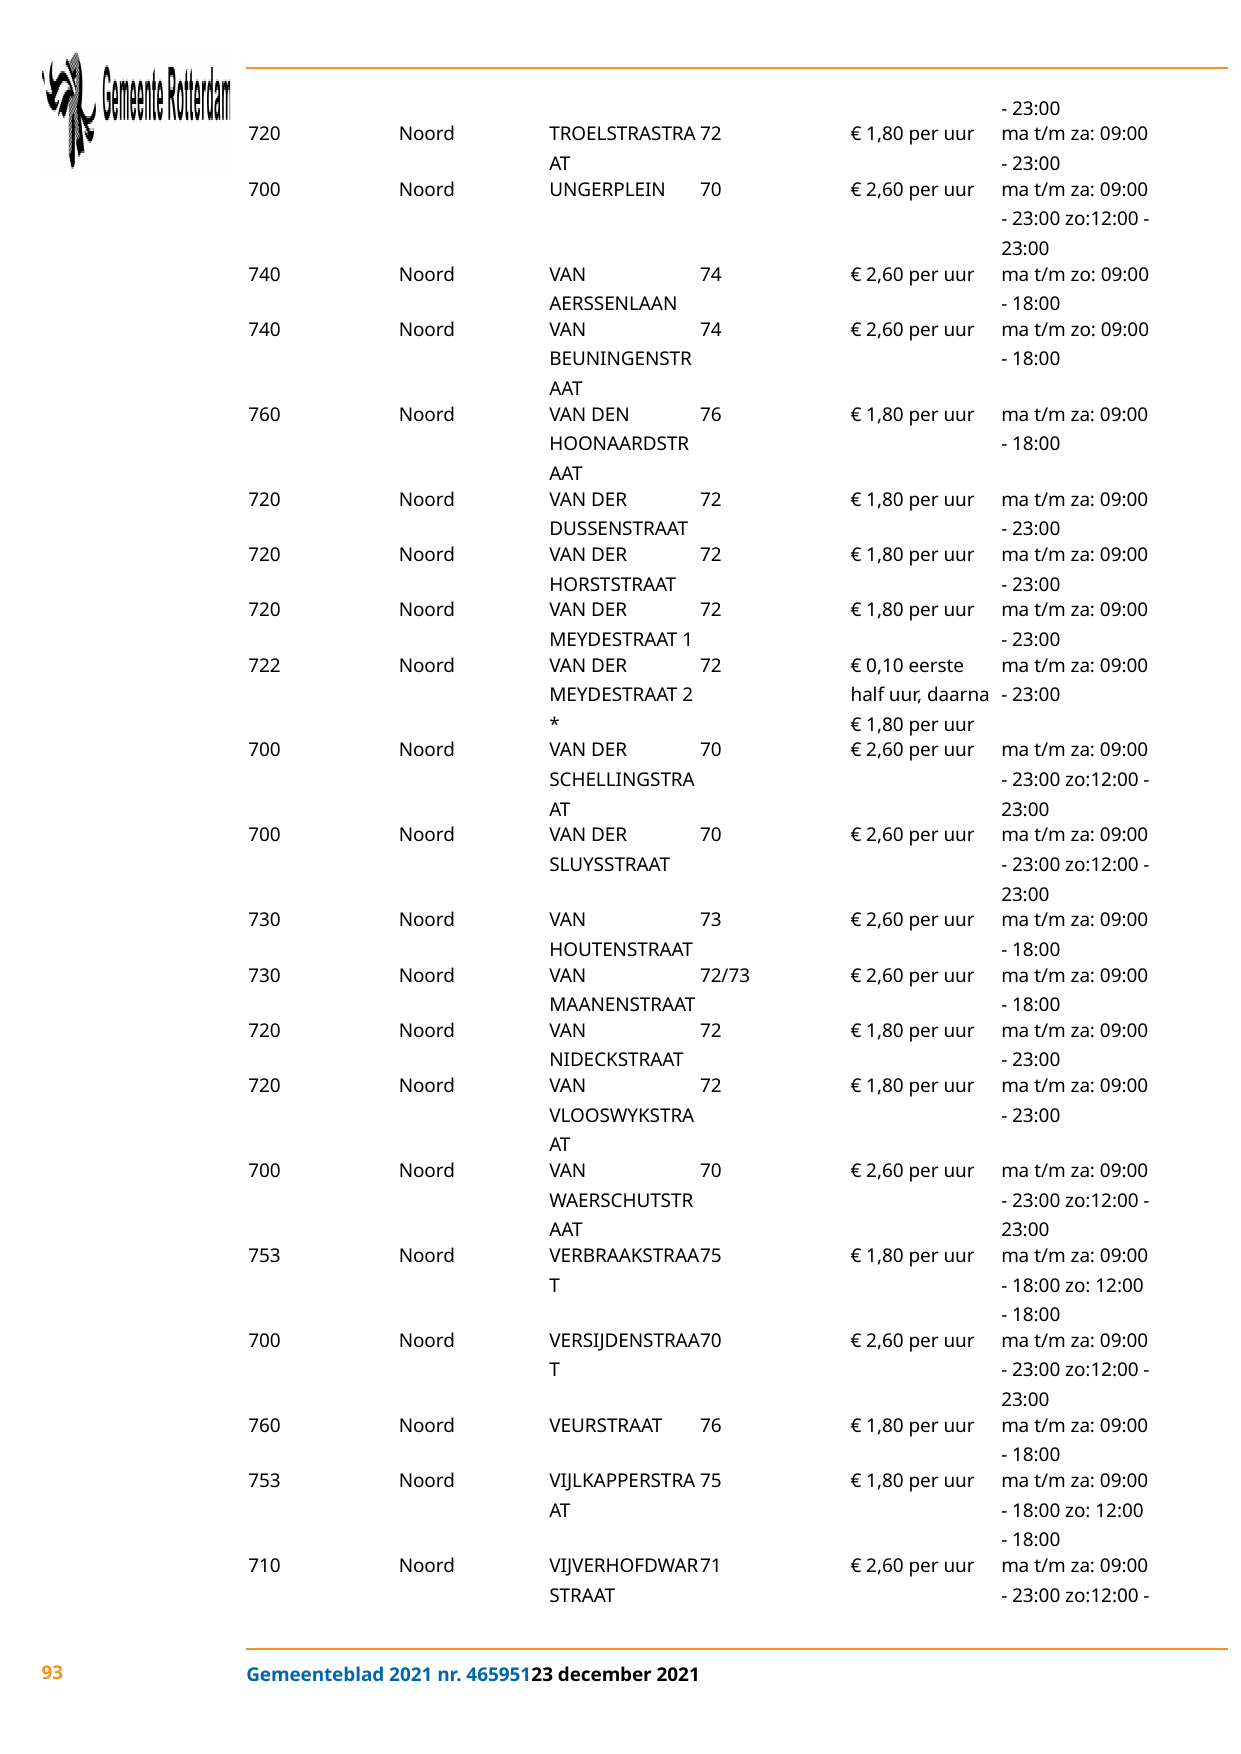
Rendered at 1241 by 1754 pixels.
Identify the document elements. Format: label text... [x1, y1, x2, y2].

table_cell ma t/m za: 09:00 - 23:00 [1001, 486, 1152, 541]
table_cell 70 [700, 1157, 850, 1242]
table_cell - 23:00 [1001, 95, 1152, 121]
table_cell Noord [399, 541, 549, 596]
table_cell VAN AERSSENLAAN [549, 261, 700, 316]
table_cell VAN DEN HOONAARDSTRAAT [549, 401, 700, 486]
table_cell 720 [248, 596, 398, 652]
table_cell Noord [399, 1467, 549, 1552]
table_cell € 1,80 per uur [850, 1412, 1001, 1467]
table_cell ma t/m za: 09:00 - 23:00 zo:12:00 - 23:00 [1001, 1327, 1152, 1412]
table_cell [248, 95, 398, 121]
table_cell Noord [399, 906, 549, 962]
table_cell Noord [399, 261, 549, 316]
table_cell 730 [248, 906, 398, 962]
table_cell ma t/m za: 09:00 - 23:00 [1001, 121, 1152, 176]
table_cell € 2,60 per uur [850, 906, 1001, 962]
table_cell ma t/m za: 09:00 - 23:00 [1001, 541, 1152, 596]
table_cell 700 [248, 1157, 398, 1242]
table_cell 730 [248, 962, 398, 1017]
table_cell Noord [399, 962, 549, 1017]
table_cell ma t/m za: 09:00 - 23:00 [1001, 596, 1152, 652]
table_cell € 1,80 per uur [850, 1242, 1001, 1327]
table_cell Noord [399, 822, 549, 906]
table_cell VAN DER SCHELLINGSTRAAT [549, 737, 700, 822]
table_cell € 2,60 per uur [850, 316, 1001, 401]
table_cell UNGERPLEIN [549, 176, 700, 261]
table_cell Noord [399, 316, 549, 401]
table_cell ma t/m za: 09:00 - 23:00 zo:12:00 - 23:00 [1001, 176, 1152, 261]
table_cell 71 [700, 1552, 850, 1607]
table_cell 753 [248, 1467, 398, 1552]
table_cell VAN HOUTENSTRAAT [549, 906, 700, 962]
table_cell 710 [248, 1552, 398, 1607]
table_cell 70 [700, 176, 850, 261]
table_cell ma t/m za: 09:00 - 23:00 zo:12:00 - 23:00 [1001, 737, 1152, 822]
table_cell € 1,80 per uur [850, 121, 1001, 176]
table_cell ma t/m za: 09:00 - 18:00 zo: 12:00 - 18:00 [1001, 1242, 1152, 1327]
table_cell VERBRAAKSTRAAT [549, 1242, 700, 1327]
table_cell VAN DER HORSTSTRAAT [549, 541, 700, 596]
table_cell [549, 95, 700, 121]
table_cell € 2,60 per uur [850, 1552, 1001, 1607]
table_cell 700 [248, 822, 398, 906]
table_cell € 2,60 per uur [850, 737, 1001, 822]
table_cell ma t/m za: 09:00 - 23:00 zo:12:00 [1001, 1552, 1152, 1607]
table_cell 76 [700, 401, 850, 486]
table_cell 720 [248, 121, 398, 176]
table_cell 760 [248, 401, 398, 486]
table_cell ma t/m zo: 09:00 - 18:00 [1001, 316, 1152, 401]
table_cell ma t/m zo: 09:00 - 18:00 [1001, 261, 1152, 316]
table_cell Noord [399, 1327, 549, 1412]
table_cell ma t/m za: 09:00 - 18:00 [1001, 962, 1152, 1017]
table_cell VAN DER MEYDESTRAAT 2 * [549, 652, 700, 737]
table_cell ma t/m za: 09:00 - 18:00 [1001, 906, 1152, 962]
table_cell € 1,80 per uur [850, 486, 1001, 541]
table_cell Noord [399, 737, 549, 822]
table_cell € 1,80 per uur [850, 1073, 1001, 1157]
table_cell 72 [700, 486, 850, 541]
table_cell 720 [248, 1017, 398, 1072]
table_cell € 1,80 per uur [850, 1017, 1001, 1072]
table_cell [700, 95, 850, 121]
picture [41, 47, 231, 172]
table_cell 74 [700, 261, 850, 316]
table_cell VIJLKAPPERSTRAAT [549, 1467, 700, 1552]
table_cell VIJVERHOFDWARSTRAAT [549, 1552, 700, 1607]
table_cell 75 [700, 1242, 850, 1327]
table_cell 74 [700, 316, 850, 401]
table_cell € 1,80 per uur [850, 541, 1001, 596]
table_cell 700 [248, 1327, 398, 1412]
table_cell 722 [248, 652, 398, 737]
table_cell € 2,60 per uur [850, 261, 1001, 316]
table_cell Noord [399, 401, 549, 486]
table_cell 76 [700, 1412, 850, 1467]
table_cell [399, 95, 549, 121]
table_cell € 0,10 eerste half uur, daarna € 1,80 per uur [850, 652, 1001, 737]
table_cell 740 [248, 316, 398, 401]
table_cell [850, 95, 1001, 121]
table_cell € 2,60 per uur [850, 962, 1001, 1017]
table_cell Noord [399, 596, 549, 652]
table_cell ma t/m za: 09:00 - 18:00 [1001, 401, 1152, 486]
table_cell 760 [248, 1412, 398, 1467]
table_cell 753 [248, 1242, 398, 1327]
table_cell VAN NIDECKSTRAAT [549, 1017, 700, 1072]
table_cell 740 [248, 261, 398, 316]
table_cell 720 [248, 541, 398, 596]
table_cell VAN DER DUSSENSTRAAT [549, 486, 700, 541]
table_cell € 1,80 per uur [850, 1467, 1001, 1552]
table_cell € 2,60 per uur [850, 1327, 1001, 1412]
table_cell ma t/m za: 09:00 - 23:00 [1001, 1073, 1152, 1157]
table_cell VAN MAANENSTRAAT [549, 962, 700, 1017]
table_cell ma t/m za: 09:00 - 23:00 [1001, 652, 1152, 737]
table_cell Noord [399, 176, 549, 261]
table_cell € 2,60 per uur [850, 822, 1001, 906]
table_cell 720 [248, 1073, 398, 1157]
table_cell 72 [700, 1017, 850, 1072]
table_cell VEURSTRAAT [549, 1412, 700, 1467]
table_cell 70 [700, 1327, 850, 1412]
table_cell ma t/m za: 09:00 - 18:00 [1001, 1412, 1152, 1467]
table_cell ma t/m za: 09:00 - 23:00 zo:12:00 - 23:00 [1001, 822, 1152, 906]
table_cell Noord [399, 121, 549, 176]
table_cell Noord [399, 1552, 549, 1607]
table_cell TROELSTRASTRAAT [549, 121, 700, 176]
table_cell Noord [399, 1017, 549, 1072]
table_cell Noord [399, 1073, 549, 1157]
table_cell 75 [700, 1467, 850, 1552]
table_cell Noord [399, 1242, 549, 1327]
table_cell VAN BEUNINGENSTRAAT [549, 316, 700, 401]
table_cell € 2,60 per uur [850, 176, 1001, 261]
table_cell 73 [700, 906, 850, 962]
table_cell 70 [700, 822, 850, 906]
table_cell 72 [700, 596, 850, 652]
table_cell 72 [700, 1073, 850, 1157]
table_cell 70 [700, 737, 850, 822]
table_cell € 1,80 per uur [850, 596, 1001, 652]
table_cell ma t/m za: 09:00 - 23:00 [1001, 1017, 1152, 1072]
table_cell Noord [399, 652, 549, 737]
table_cell 700 [248, 737, 398, 822]
table_cell 72 [700, 121, 850, 176]
table_cell Noord [399, 1412, 549, 1467]
table_cell 720 [248, 486, 398, 541]
table_cell VAN DER MEYDESTRAAT 1 [549, 596, 700, 652]
table_cell VAN WAERSCHUTSTRAAT [549, 1157, 700, 1242]
table_cell 72 [700, 541, 850, 596]
table_cell ma t/m za: 09:00 - 18:00 zo: 12:00 - 18:00 [1001, 1467, 1152, 1552]
table_cell VAN DER SLUYSSTRAAT [549, 822, 700, 906]
table_cell € 2,60 per uur [850, 1157, 1001, 1242]
table_cell Noord [399, 486, 549, 541]
table_cell VAN VLOOSWYKSTRAAT [549, 1073, 700, 1157]
table_cell Noord [399, 1157, 549, 1242]
table_cell 72 [700, 652, 850, 737]
table_cell € 1,80 per uur [850, 401, 1001, 486]
table_cell 700 [248, 176, 398, 261]
table_cell VERSIJDENSTRAAT [549, 1327, 700, 1412]
table_cell ma t/m za: 09:00 - 23:00 zo:12:00 - 23:00 [1001, 1157, 1152, 1242]
table_cell 72/73 [700, 962, 850, 1017]
